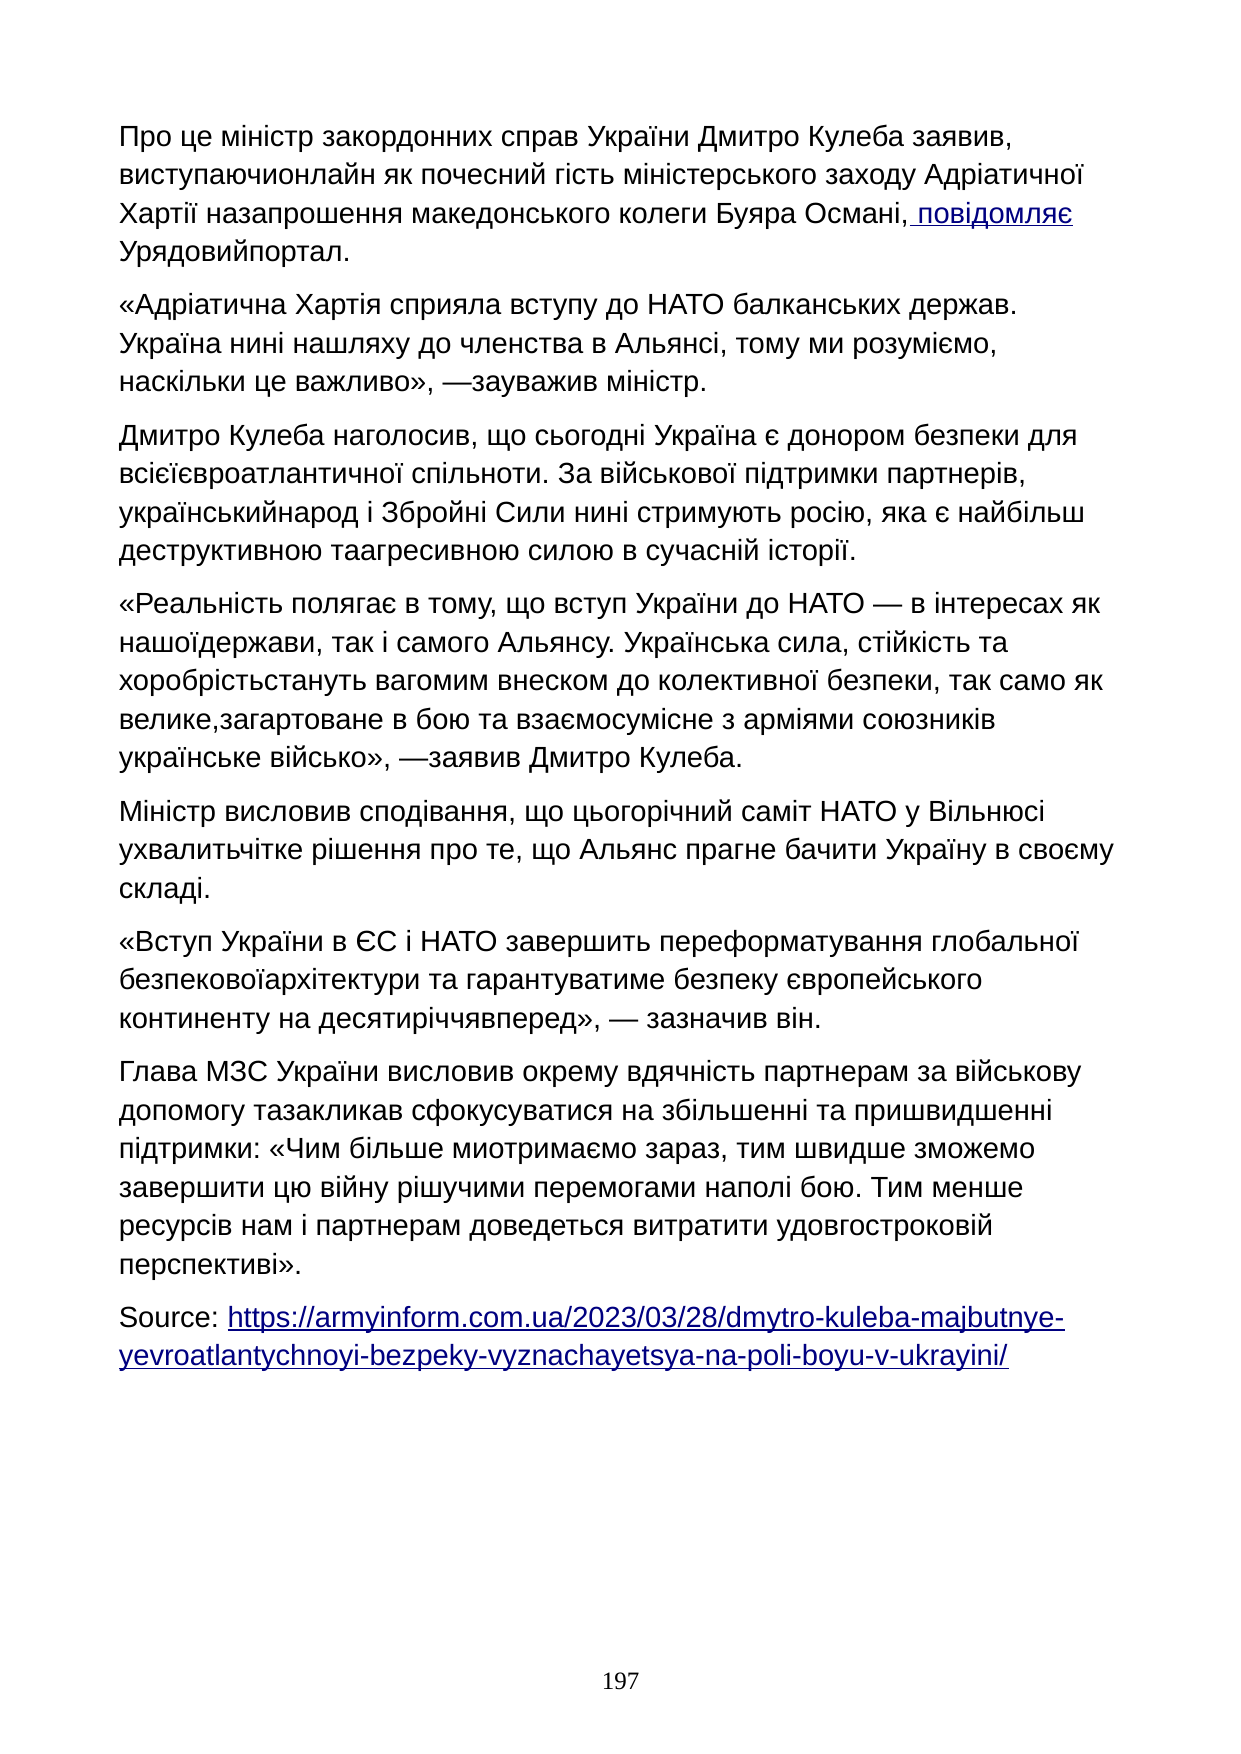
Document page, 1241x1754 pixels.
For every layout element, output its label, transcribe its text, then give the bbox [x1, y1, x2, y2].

text «Реальність полягає в тому, що вступ України до НАТО — в інтересах як нашоїдержави, так і самого Альянсу. Українська сила, стійкість та хоробрістьстануть вагомим внеском до колективної безпеки, так само як велике,загартоване в бою та взаємосумісне з арміями союзників українське військо», —заявив Дмитро Кулеба. [118, 586, 1122, 774]
text Про це міністр закордонних справ України Дмитро Кулеба заявив, виступаючионлайн як почесний гість міністерського заходу Адріатичної Хартії назапрошення македонського колеги Буяра Османі, повідомляє Урядовийпортал. [118, 118, 1122, 268]
text Source: https://armyinform.com.ua/2023/03/28/dmytro-kuleba-majbutnye-yevroatlantychnoyi-bezpeky-vyznachayetsya-na-poli-boyu-v-ukrayini/ [118, 1300, 1122, 1372]
text Міністр висловив сподівання, що цьогорічний саміт НАТО у Вільнюсі ухвалитьчітке рішення про те, що Альянс прагне бачити Україну в своєму складі. [118, 793, 1122, 904]
text Глава МЗС України висловив окрему вдячність партнерам за військову допомогу тазакликав сфокусуватися на збільшенні та пришвидшенні підтримки: «Чим більше миотримаємо зараз, тим швидше зможемо завершити цю війну рішучими перемогами наполі бою. Тим менше ресурсів нам і партнерам доведеться витратити удовгостроковій перспективі». [118, 1054, 1122, 1280]
text Дмитро Кулеба наголосив, що сьогодні Україна є донором безпеки для всієїєвроатлантичної спільноти. За військової підтримки партнерів, українськийнарод і Збройні Сили нині стримують росію, яка є найбільш деструктивною таагресивною силою в сучасній історії. [118, 417, 1122, 567]
text «Вступ України в ЄС і НАТО завершить переформатування глобальної безпековоїархітектури та гарантуватиме безпеку європейського континенту на десятиріччявперед», — зазначив він. [118, 924, 1122, 1034]
text «Адріатична Хартія сприяла вступу до НАТО балканських держав. Україна нині нашляху до членства в Альянсі, тому ми розуміємо, наскільки це важливо», —зауважив міністр. [118, 287, 1122, 398]
